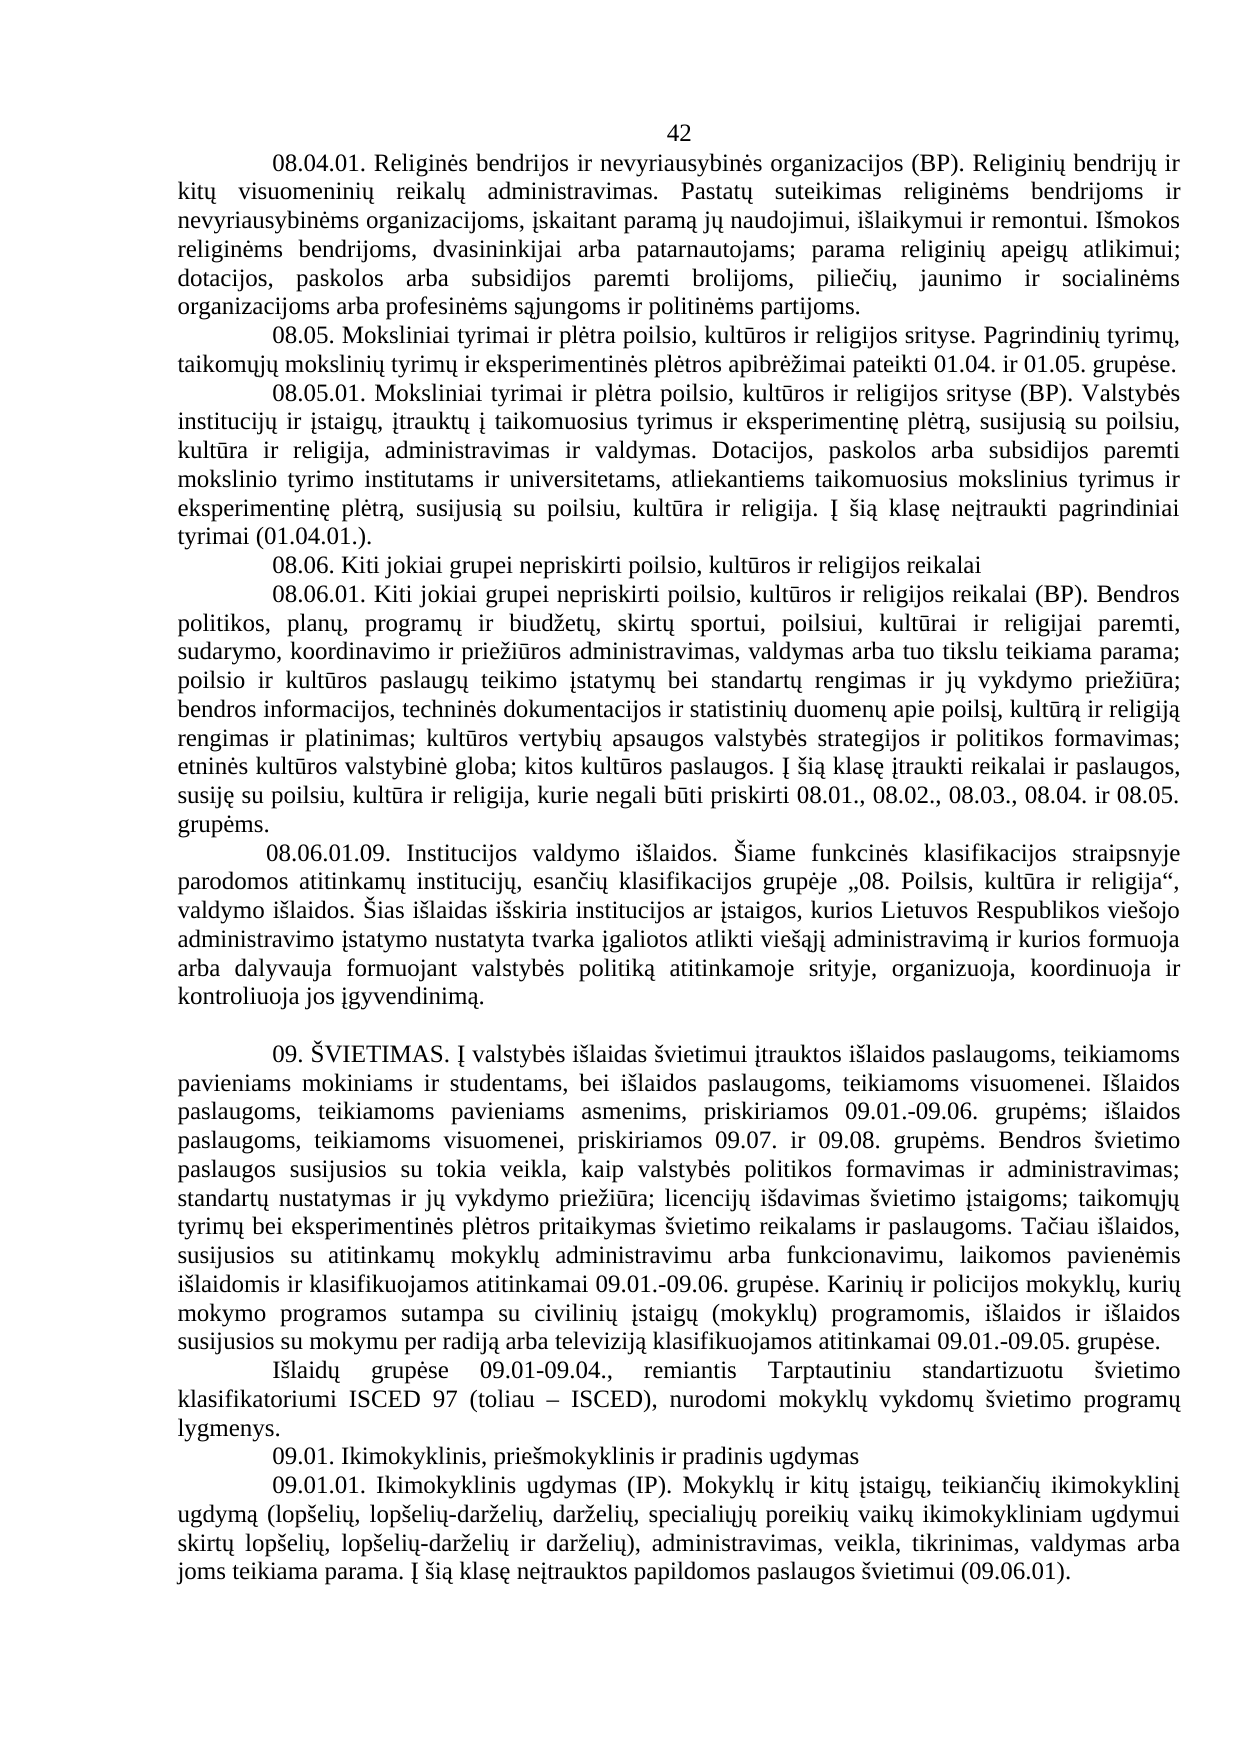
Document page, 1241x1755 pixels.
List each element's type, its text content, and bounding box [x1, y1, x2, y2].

text 08.05. Moksliniai tyrimai ir plėtra poilsio, kultūros ir religijos srityse. Pagrindinių tyrimų, taikomųjų mokslinių tyrimų ir eksperimentinės plėtros apibrėžimai pateikti 01.04. ir 01.05. grupėse. [177, 320, 1181, 378]
text 08.06. Kiti jokiai grupei nepriskirti poilsio, kultūros ir religijos reikalai [177, 550, 1181, 579]
text 09.01.01. Ikimokyklinis ugdymas (IP). Mokyklų ir kitų įstaigų, teikiančių ikimokyklinį ugdymą (lopšelių, lopšelių-darželių, darželių, specialiųjų poreikių vaikų ikimokykliniam ugdymui skirtų lopšelių, lopšelių-darželių ir darželių), administravimas, veikla, tikrinimas, valdymas arba joms teikiama parama. Į šią klasę neįtrauktos papildomos paslaugos švietimui (09.06.01). [177, 1470, 1181, 1585]
text 08.04.01. Religinės bendrijos ir nevyriausybinės organizacijos (BP). Religinių bendrijų ir kitų visuomeninių reikalų administravimas. Pastatų suteikimas religinėms bendrijoms ir nevyriausybinėms organizacijoms, įskaitant paramą jų naudojimui, išlaikymui ir remontui. Išmokos religinėms bendrijoms, dvasininkijai arba patarnautojams; parama religinių apeigų atlikimui; dotacijos, paskolos arba subsidijos paremti brolijoms, piliečių, jaunimo ir socialinėms organizacijoms arba profesinėms sąjungoms ir politinėms partijoms. [177, 148, 1181, 320]
text 08.06.01.09. Institucijos valdymo išlaidos. Šiame funkcinės klasifikacijos straipsnyje parodomos atitinkamų institucijų, esančių klasifikacijos grupėje „08. Poilsis, kultūra ir religija“, valdymo išlaidos. Šias išlaidas išskiria institucijos ar įstaigos, kurios Lietuvos Respublikos viešojo administravimo įstatymo nustatyta tvarka įgaliotos atlikti viešąjį administravimą ir kurios formuoja arba dalyvauja formuojant valstybės politiką atitinkamoje srityje, organizuoja, koordinuoja ir kontroliuoja jos įgyvendinimą. [177, 838, 1181, 1010]
text Išlaidų grupėse 09.01-09.04., remiantis Tarptautiniu standartizuotu švietimo klasifikatoriumi ISCED 97 (toliau – ISCED), nurodomi mokyklų vykdomų švietimo programų lygmenys. [177, 1355, 1181, 1441]
text 08.05.01. Moksliniai tyrimai ir plėtra poilsio, kultūros ir religijos srityse (BP). Valstybės institucijų ir įstaigų, įtrauktų į taikomuosius tyrimus ir eksperimentinę plėtrą, susijusią su poilsiu, kultūra ir religija, administravimas ir valdymas. Dotacijos, paskolos arba subsidijos paremti mokslinio tyrimo institutams ir universitetams, atliekantiems taikomuosius mokslinius tyrimus ir eksperimentinę plėtrą, susijusią su poilsiu, kultūra ir religija. Į šią klasę neįtraukti pagrindiniai tyrimai (01.04.01.). [177, 378, 1181, 550]
text 09. ŠVIETIMAS. Į valstybės išlaidas švietimui įtrauktos išlaidos paslaugoms, teikiamoms pavieniams mokiniams ir studentams, bei išlaidos paslaugoms, teikiamoms visuomenei. Išlaidos paslaugoms, teikiamoms pavieniams asmenims, priskiriamos 09.01.-09.06. grupėms; išlaidos paslaugoms, teikiamoms visuomenei, priskiriamos 09.07. ir 09.08. grupėms. Bendros švietimo paslaugos susijusios su tokia veikla, kaip valstybės politikos formavimas ir administravimas; standartų nustatymas ir jų vykdymo priežiūra; licencijų išdavimas švietimo įstaigoms; taikomųjų tyrimų bei eksperimentinės plėtros pritaikymas švietimo reikalams ir paslaugoms. Tačiau išlaidos, susijusios su atitinkamų mokyklų administravimu arba funkcionavimu, laikomos pavienėmis išlaidomis ir klasifikuojamos atitinkamai 09.01.-09.06. grupėse. Karinių ir policijos mokyklų, kurių mokymo programos sutampa su civilinių įstaigų (mokyklų) programomis, išlaidos ir išlaidos susijusios su mokymu per radiją arba televiziją klasifikuojamos atitinkamai 09.01.-09.05. grupėse. [177, 1039, 1181, 1355]
text 09.01. Ikimokyklinis, priešmokyklinis ir pradinis ugdymas [177, 1441, 1181, 1470]
text 08.06.01. Kiti jokiai grupei nepriskirti poilsio, kultūros ir religijos reikalai (BP). Bendros politikos, planų, programų ir biudžetų, skirtų sportui, poilsiui, kultūrai ir religijai paremti, sudarymo, koordinavimo ir priežiūros administravimas, valdymas arba tuo tikslu teikiama parama; poilsio ir kultūros paslaugų teikimo įstatymų bei standartų rengimas ir jų vykdymo priežiūra; bendros informacijos, techninės dokumentacijos ir statistinių duomenų apie poilsį, kultūrą ir religiją rengimas ir platinimas; kultūros vertybių apsaugos valstybės strategijos ir politikos formavimas; etninės kultūros valstybinė globa; kitos kultūros paslaugos. Į šią klasę įtraukti reikalai ir paslaugos, susiję su poilsiu, kultūra ir religija, kurie negali būti priskirti 08.01., 08.02., 08.03., 08.04. ir 08.05. grupėms. [177, 579, 1181, 838]
